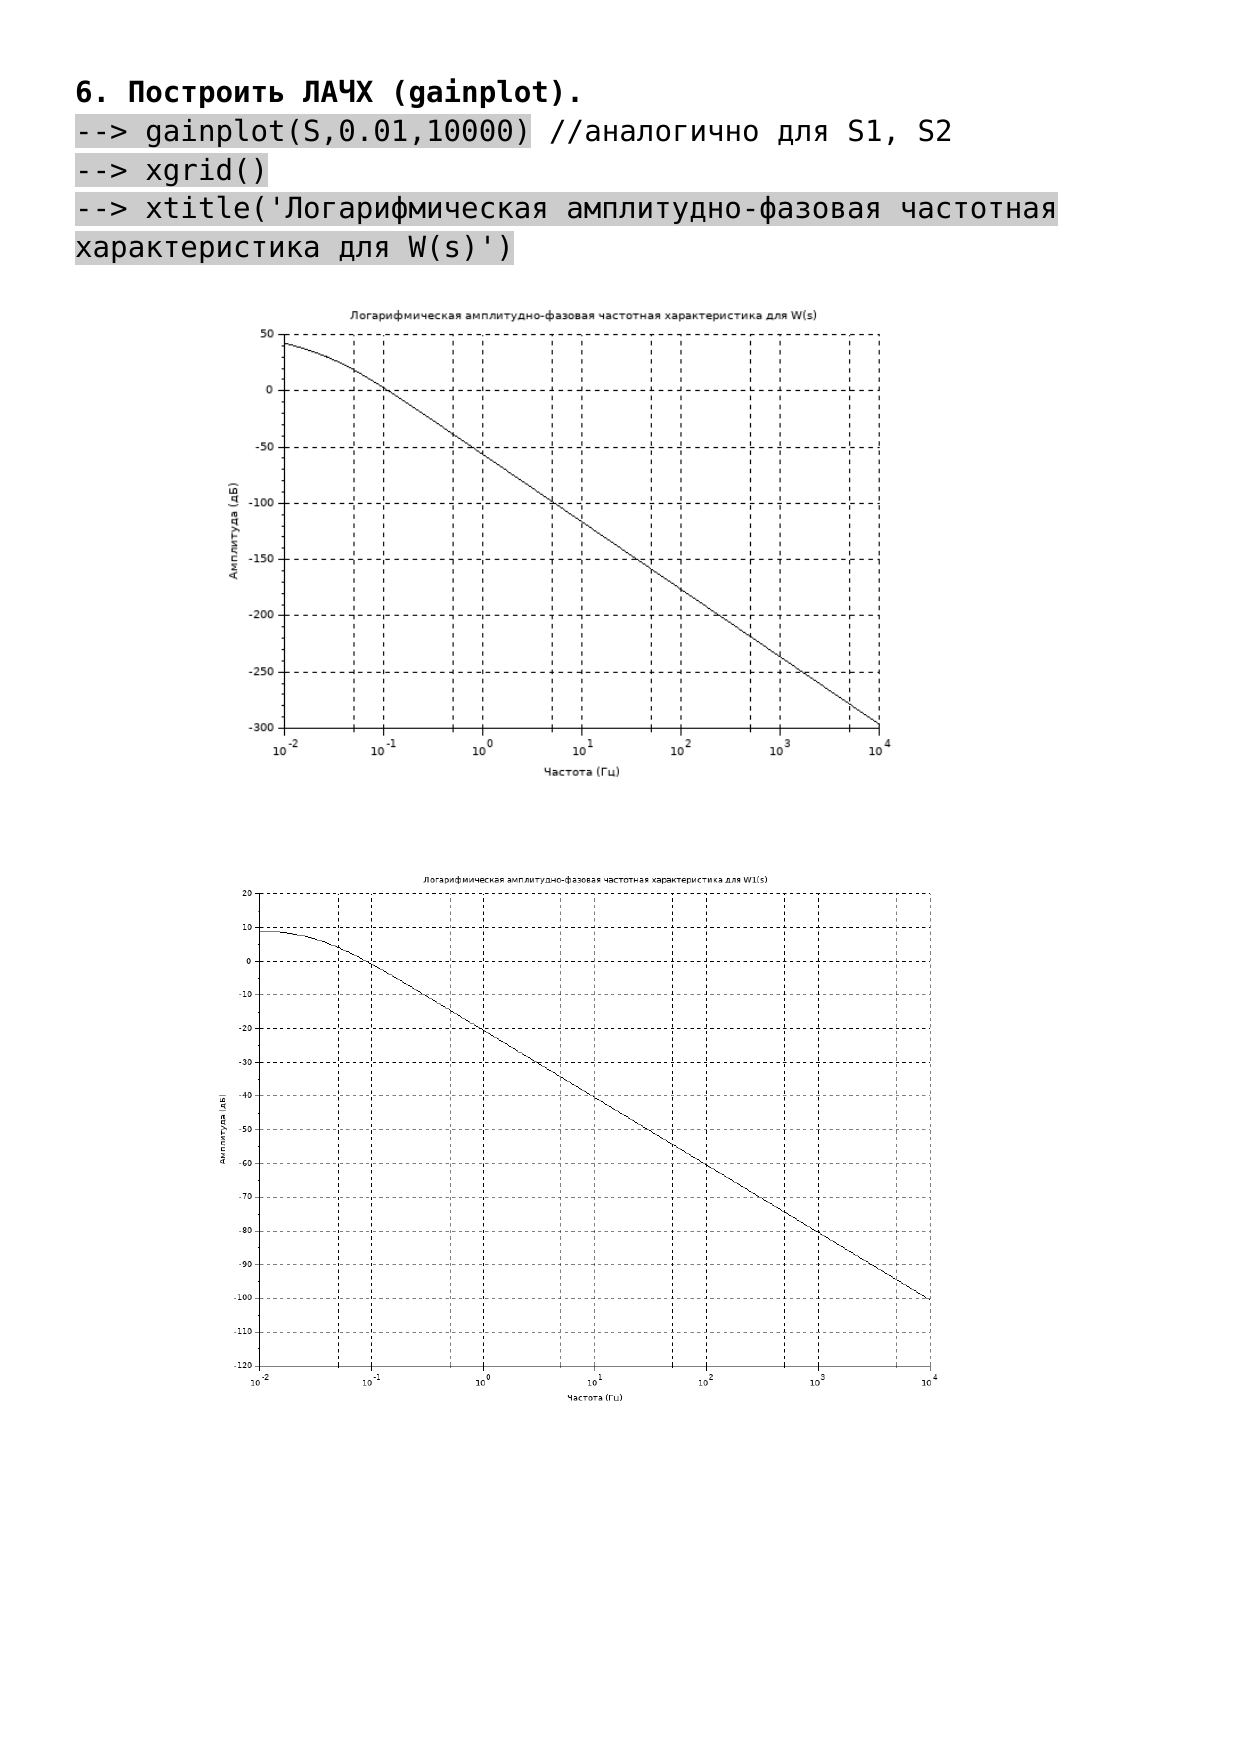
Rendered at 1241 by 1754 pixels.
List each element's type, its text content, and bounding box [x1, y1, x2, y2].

text 6. Построить ЛАЧХ (gainplot). [75, 75, 1165, 109]
text --> gainplot(S,0.01,10000) //аналогично для S1, S2 [75, 114, 1165, 148]
text --> xtitle('Логарифмическая амплитудно-фазовая частотная характеристика для W(s)') [75, 192, 1165, 265]
picture [148, 815, 1040, 1444]
text --> xgrid() [75, 153, 1165, 187]
picture [186, 269, 979, 794]
